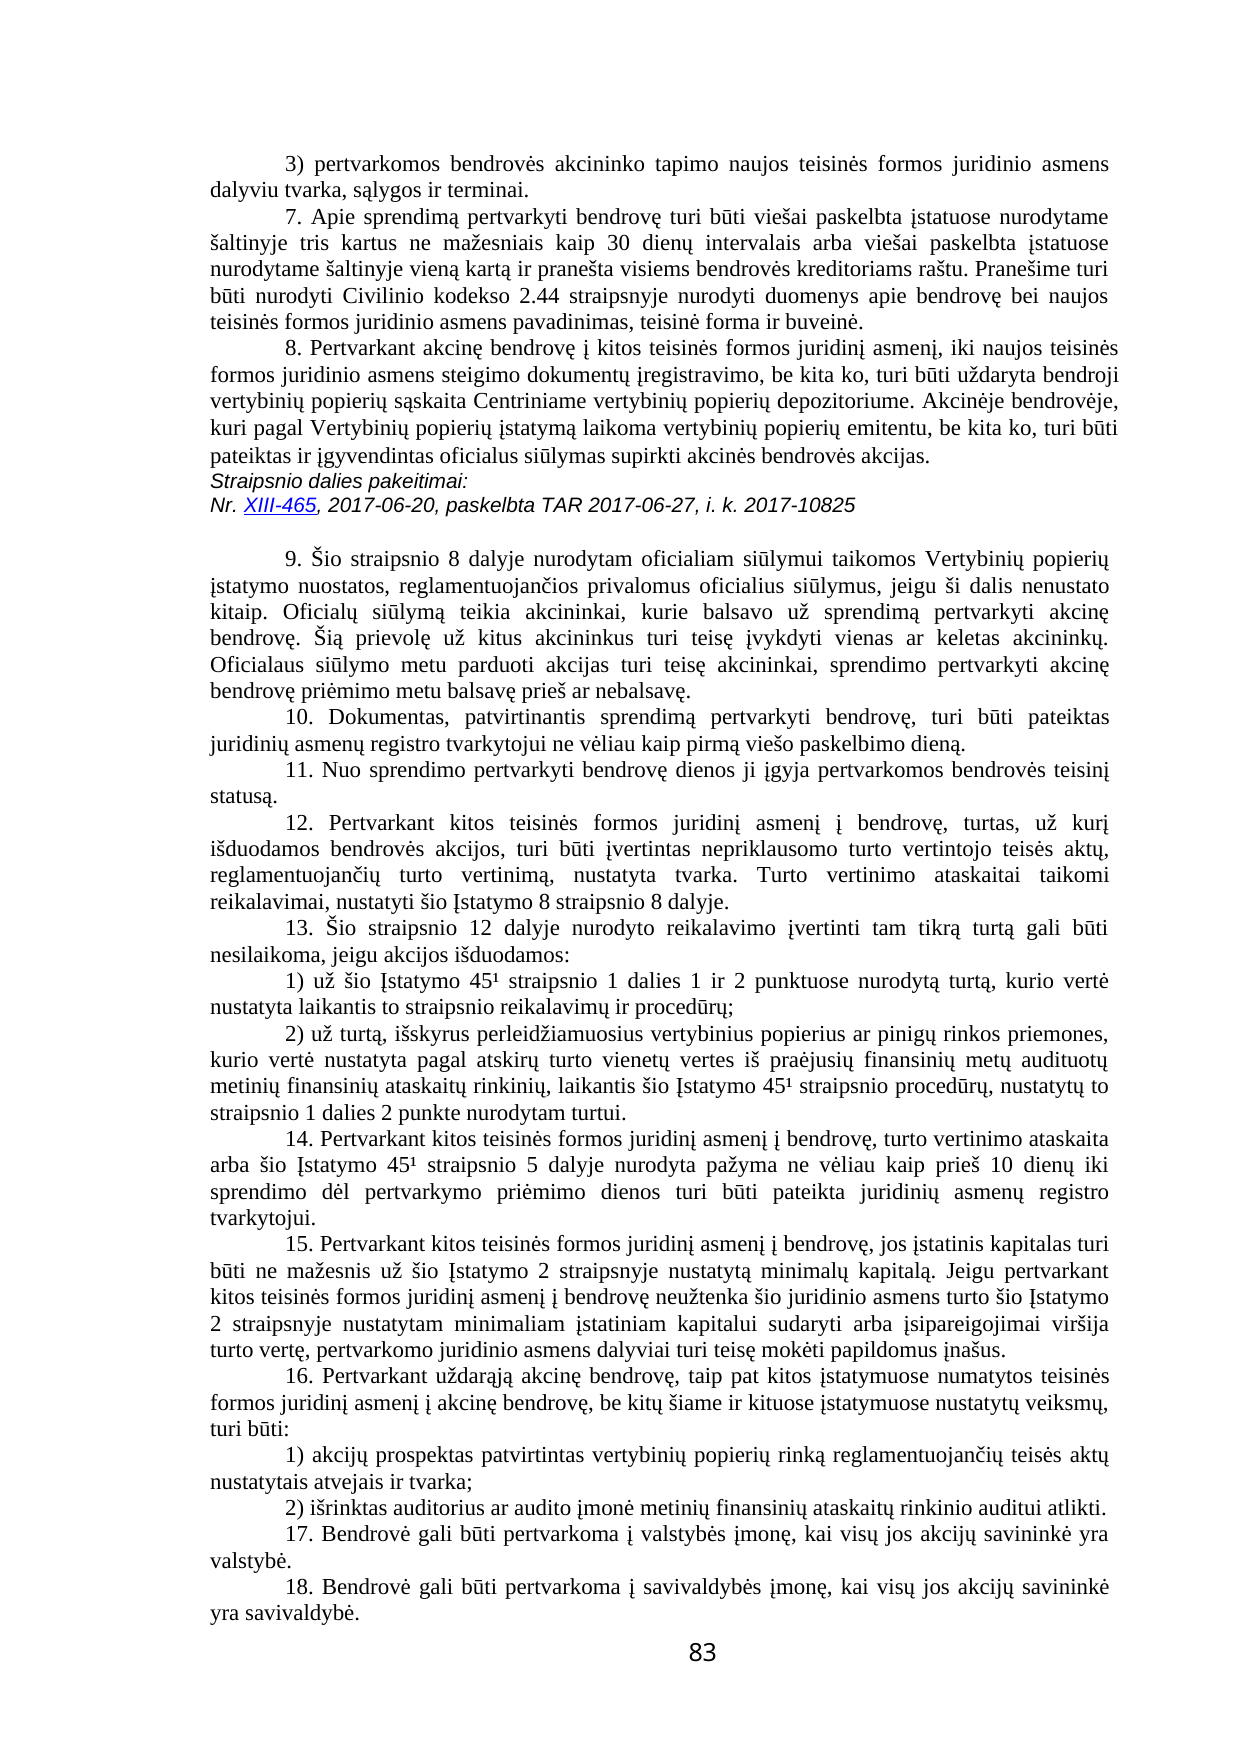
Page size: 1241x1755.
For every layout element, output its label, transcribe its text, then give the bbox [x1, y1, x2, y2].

text 7. Apie sprendimą pertvarkyti bendrovę turi būti viešai paskelbta įstatuose nurodytame šaltinyje tris kartus ne mažesniais kaip 30 dienų intervalais arba viešai paskelbta įstatuose nurodytame šaltinyje vieną kartą ir pranešta visiems bendrovės kreditoriams raštu. Pranešime turi būti nurodyti Civilinio kodekso 2.44 straipsnyje nurodyti duomenys apie bendrovę bei naujos teisinės formos juridinio asmens pavadinimas, teisinė forma ir buveinė. [210, 203, 1110, 334]
text 3) pertvarkomos bendrovės akcininko tapimo naujos teisinės formos juridinio asmens dalyviu tvarka, sąlygos ir terminai. [210, 150, 1111, 203]
text 16. Pertvarkant uždarąją akcinę bendrovę, taip pat kitos įstatymuose numatytos teisinės formos juridinį asmenį į akcinę bendrovę, be kitų šiame ir kituose įstatymuose nustatytų veiksmų, turi būti: [210, 1362, 1111, 1441]
text Straipsnio dalies pakeitimai: [210, 469, 1120, 493]
text 9. Šio straipsnio 8 dalyje nurodytam oficialiam siūlymui taikomos Vertybinių popierių įstatymo nuostatos, reglamentuojančios privalomus oficialius siūlymus, jeigu ši dalis nenustato kitaip. Oficialų siūlymą teikia akcininkai, kurie balsavo už sprendimą pertvarkyti akcinę bendrovę. Šią prievolę už kitus akcininkus turi teisę įvykdyti vienas ar keletas akcininkų. Oficialaus siūlymo metu parduoti akcijas turi teisę akcininkai, sprendimo pertvarkyti akcinę bendrovę priėmimo metu balsavę prieš ar nebalsavę. [210, 545, 1111, 703]
text 2) už turtą, išskyrus perleidžiamuosius vertybinius popierius ar pinigų rinkos priemones, kurio vertė nustatyta pagal atskirų turto vienetų vertes iš praėjusių finansinių metų audituotų metinių finansinių ataskaitų rinkinių, laikantis šio Įstatymo 45¹ straipsnio procedūrų, nustatytų to straipsnio 1 dalies 2 punkte nurodytam turtui. [210, 1020, 1110, 1125]
text 18. Bendrovė gali būti pertvarkoma į savivaldybės įmonę, kai visų jos akcijų savininkė yra savivaldybė. [210, 1573, 1111, 1626]
text 17. Bendrovė gali būti pertvarkoma į valstybės įmonę, kai visų jos akcijų savininkė yra valstybė. [210, 1520, 1111, 1573]
text 12. Pertvarkant kitos teisinės formos juridinį asmenį į bendrovę, turtas, už kurį išduodamos bendrovės akcijos, turi būti įvertintas nepriklausomo turto vertintojo teisės aktų, reglamentuojančių turto vertinimą, nustatyta tvarka. Turto vertinimo ataskaitai taikomi reikalavimai, nustatyti šio Įstatymo 8 straipsnio 8 dalyje. [210, 809, 1111, 914]
text 13. Šio straipsnio 12 dalyje nurodyto reikalavimo įvertinti tam tikrą turtą gali būti nesilaikoma, jeigu akcijos išduodamos: [210, 914, 1110, 967]
text 15. Pertvarkant kitos teisinės formos juridinį asmenį į bendrovę, jos įstatinis kapitalas turi būti ne mažesnis už šio Įstatymo 2 straipsnyje nustatytą minimalų kapitalą. Jeigu pertvarkant kitos teisinės formos juridinį asmenį į bendrovę neužtenka šio juridinio asmens turto šio Įstatymo 2 straipsnyje nustatytam minimaliam įstatiniam kapitalui sudaryti arba įsipareigojimai viršija turto vertę, pertvarkomo juridinio asmens dalyviai turi teisę mokėti papildomus įnašus. [210, 1231, 1111, 1362]
text 14. Pertvarkant kitos teisinės formos juridinį asmenį į bendrovę, turto vertinimo ataskaita arba šio Įstatymo 45¹ straipsnio 5 dalyje nurodyta pažyma ne vėliau kaip prieš 10 dienų iki sprendimo dėl pertvarkymo priėmimo dienos turi būti pateikta juridinių asmenų registro tvarkytojui. [210, 1125, 1110, 1231]
text 2) išrinktas auditorius ar audito įmonė metinių finansinių ataskaitų rinkinio auditui atlikti. [210, 1494, 1111, 1520]
text 11. Nuo sprendimo pertvarkyti bendrovę dienos ji įgyja pertvarkomos bendrovės teisinį statusą. [210, 756, 1111, 809]
text 8. Pertvarkant akcinę bendrovę į kitos teisinės formos juridinį asmenį, iki naujos teisinės formos juridinio asmens steigimo dokumentų įregistravimo, be kita ko, turi būti uždaryta bendroji vertybinių popierių sąskaita Centriniame vertybinių popierių depozitoriume. Akcinėje bendrovėje, kuri pagal Vertybinių popierių įstatymą laikoma vertybinių popierių emitentu, be kita ko, turi būti pateiktas ir įgyvendintas oficialus siūlymas supirkti akcinės bendrovės akcijas. [210, 334, 1120, 469]
text 1) už šio Įstatymo 45¹ straipsnio 1 dalies 1 ir 2 punktuose nurodytą turtą, kurio vertė nustatyta laikantis to straipsnio reikalavimų ir procedūrų; [210, 967, 1110, 1020]
text 10. Dokumentas, patvirtinantis sprendimą pertvarkyti bendrovę, turi būti pateiktas juridinių asmenų registro tvarkytojui ne vėliau kaip pirmą viešo paskelbimo dieną. [210, 703, 1111, 756]
text 1) akcijų prospektas patvirtintas vertybinių popierių rinką reglamentuojančių teisės aktų nustatytais atvejais ir tvarka; [210, 1441, 1111, 1494]
text Nr. XIII-465, 2017-06-20, paskelbta TAR 2017-06-27, i. k. 2017-10825 [210, 493, 1120, 517]
